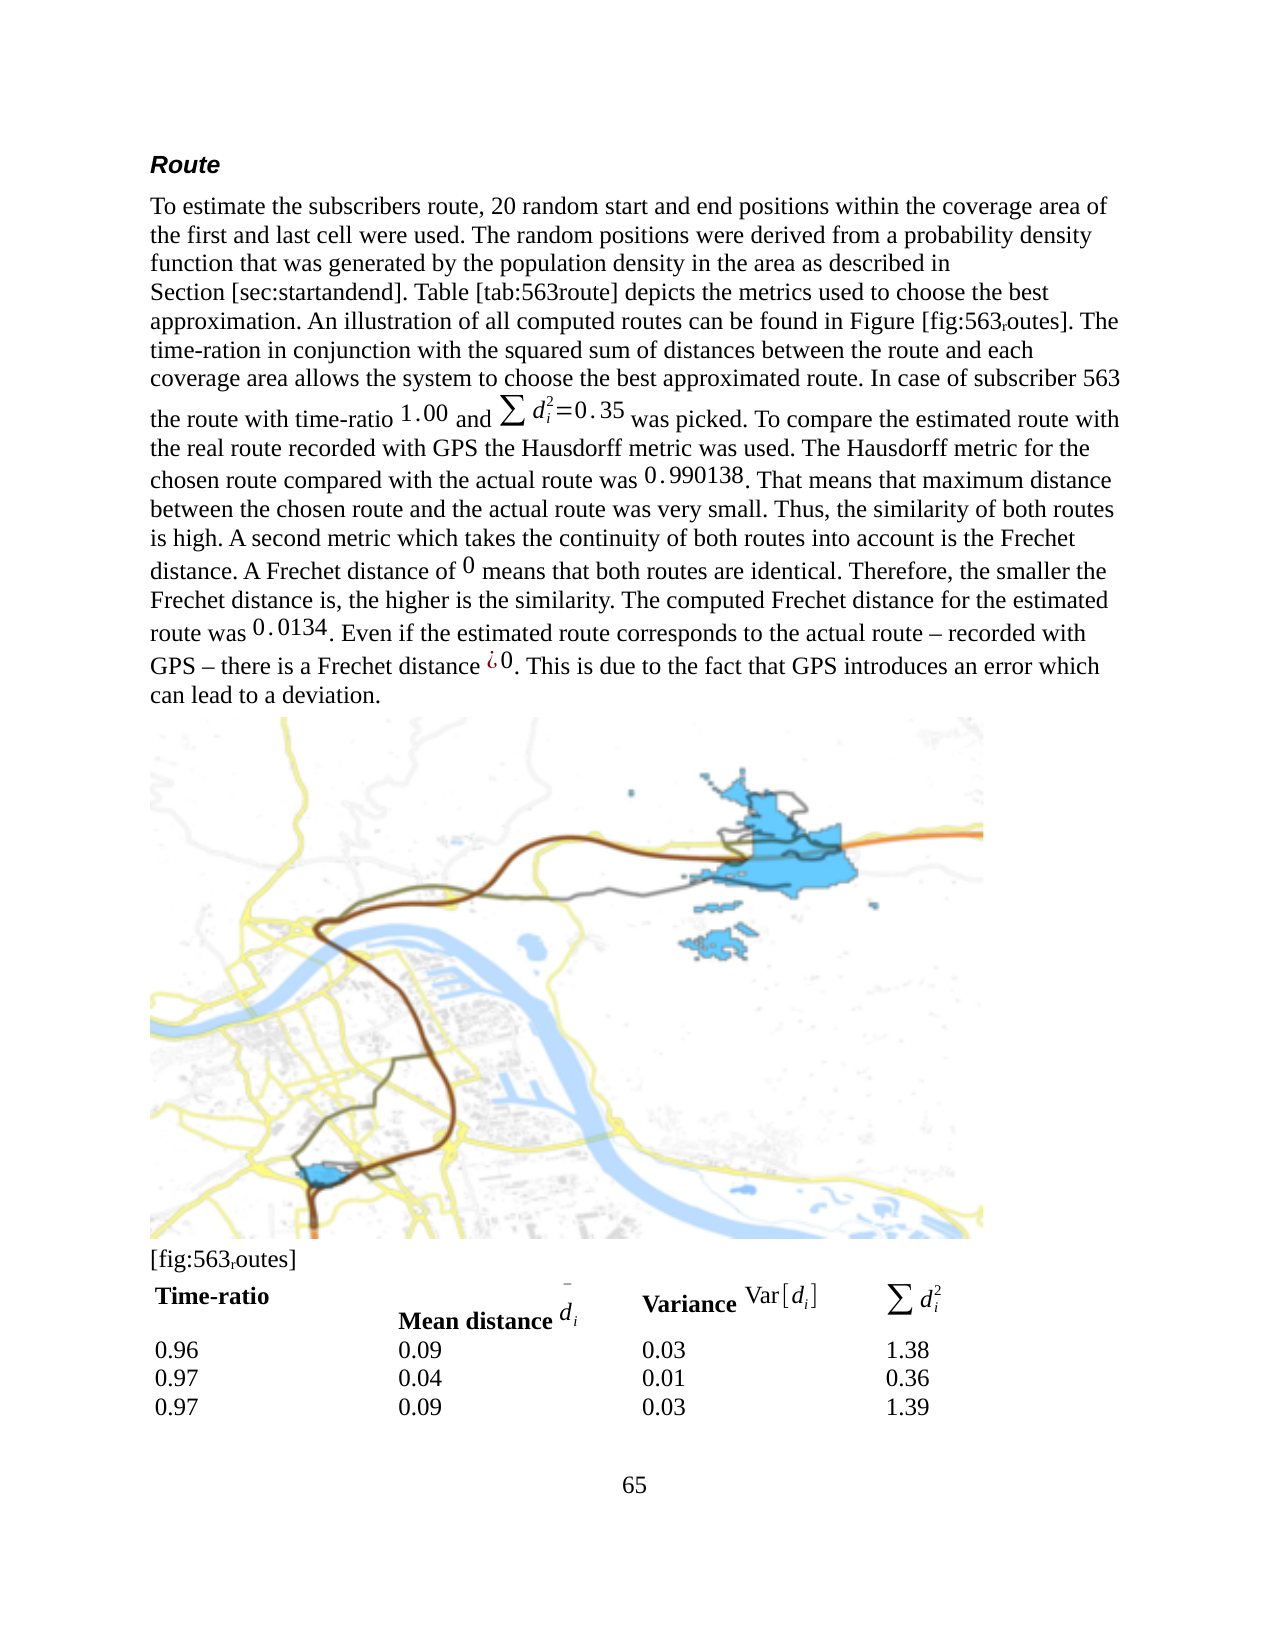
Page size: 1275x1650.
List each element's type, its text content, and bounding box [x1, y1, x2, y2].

subtitle Route [150, 150, 1125, 178]
table_header Variance [638, 1281, 881, 1335]
table_cell 0.97 [150, 1364, 394, 1392]
table_cell 0.01 [638, 1364, 881, 1392]
text To estimate the subscribers route, 20 random start and end positions within the coverage area of the first and last cell were used. The random positions were derived from a probability density function that was generated by the population density in the area as described in Section [sec:startandend]. Table [tab:563route] depicts the metrics used to choose the best approximation. An illustration of all computed routes can be found in Figure [fig:563routes]. The time-ration in conjunction with the squared sum of distances between the route and each coverage area allows the system to choose the best approximated route. In case of subscriber 563 the route with time-ratio and was picked. To compare the estimated route with the real route recorded with GPS the Hausdorff metric was used. The Hausdorff metric for the chosen route compared with the actual route was . That means that maximum distance between the chosen route and the actual route was very small. Thus, the similarity of both routes is high. A second metric which takes the continuity of both routes into account is the Frechet distance. A Frechet distance of means that both routes are identical. Therefore, the smaller the Frechet distance is, the higher is the similarity. The computed Frechet distance for the estimated route was . Even if the estimated route corresponds to the actual route – recorded with GPS – there is a Frechet distance . This is due to the fact that GPS introduces an error which can lead to a deviation. [150, 191, 1125, 708]
table_header Time-ratio [150, 1281, 394, 1335]
table_cell 0.09 [394, 1392, 637, 1421]
table_cell 0.03 [638, 1392, 881, 1421]
table_header Mean distance [394, 1281, 637, 1335]
text [fig:563routes] [150, 1239, 1125, 1272]
table_cell 0.97 [150, 1392, 394, 1421]
table_cell 0.04 [394, 1364, 637, 1392]
table_cell 0.09 [394, 1335, 637, 1363]
table_cell 1.38 [881, 1335, 1125, 1363]
table_header [881, 1281, 1125, 1335]
table_cell 0.36 [881, 1364, 1125, 1392]
table_cell 0.96 [150, 1335, 394, 1363]
table_cell 1.39 [881, 1392, 1125, 1421]
picture [150, 717, 984, 1239]
table_cell 0.03 [638, 1335, 881, 1363]
